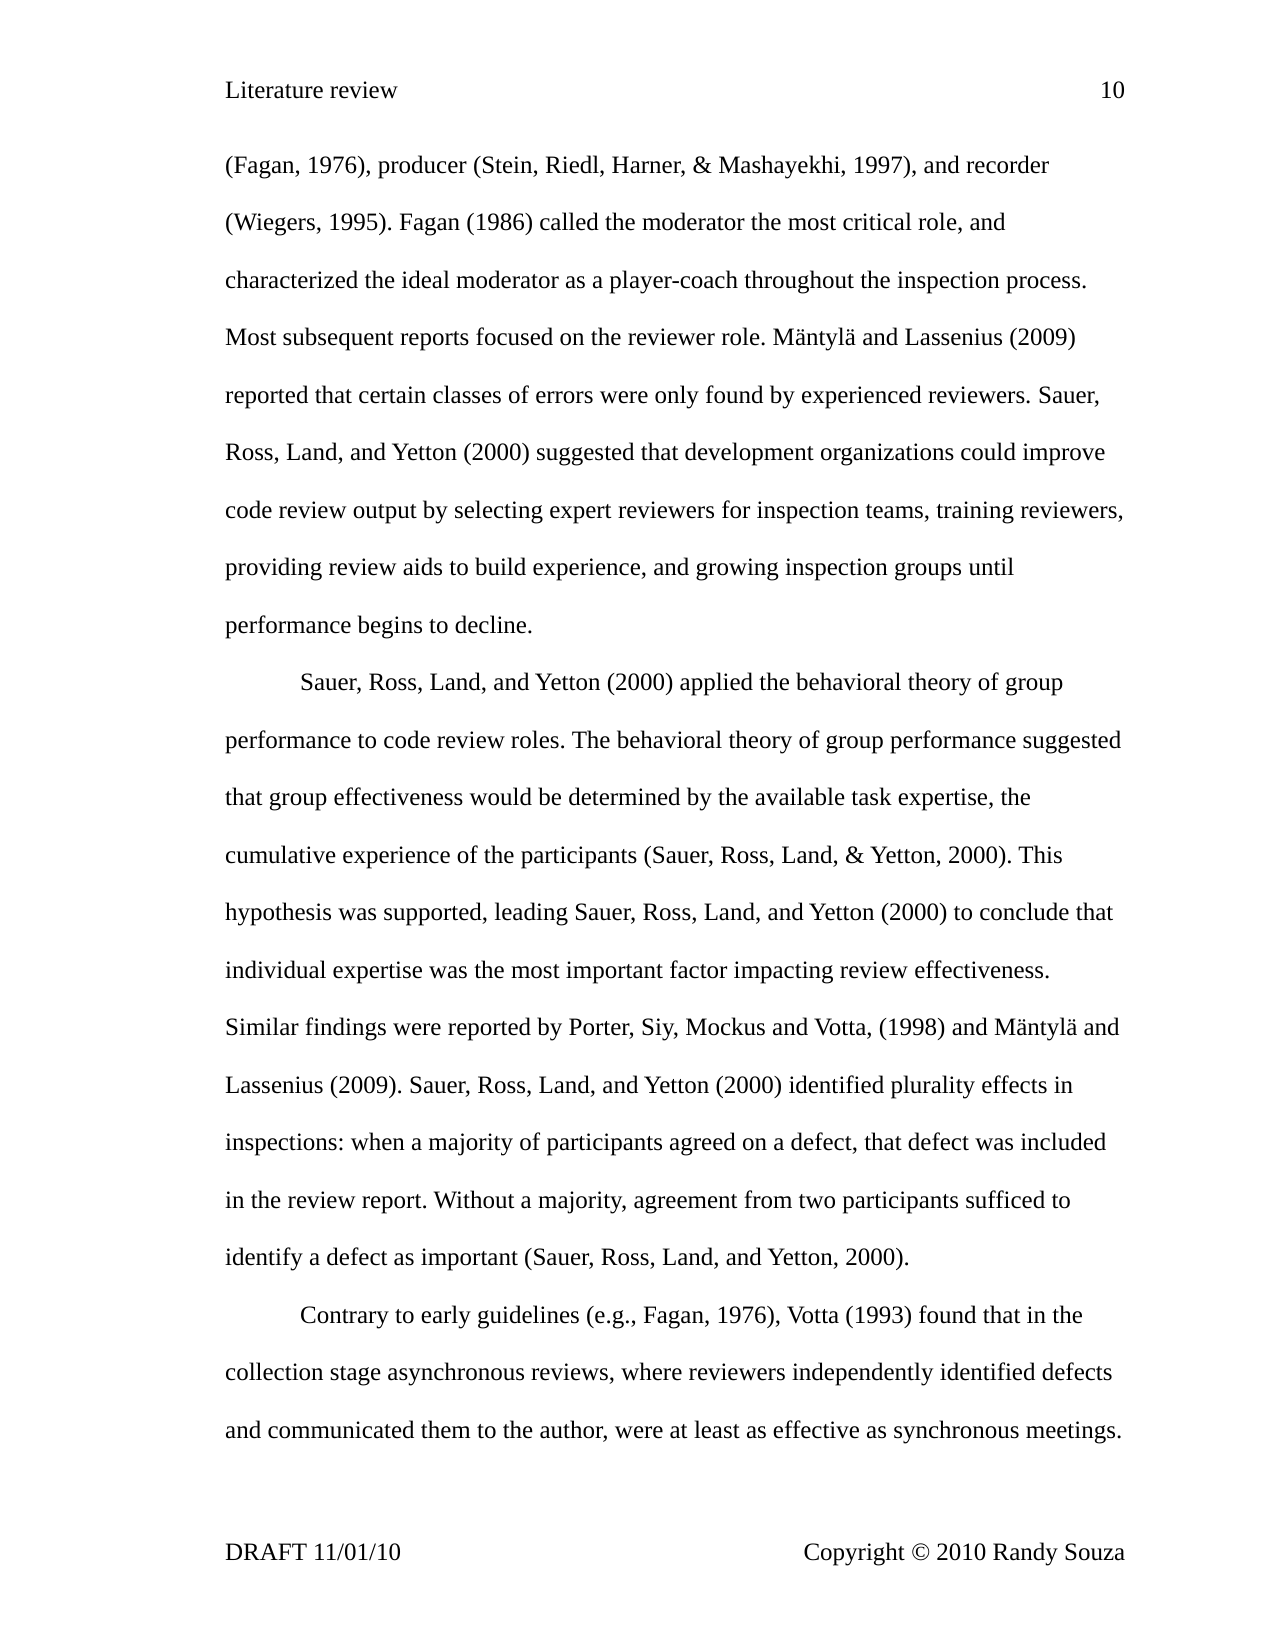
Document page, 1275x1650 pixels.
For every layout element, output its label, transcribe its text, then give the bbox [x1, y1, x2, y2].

text Contrary to early guidelines (e.g., Fagan, 1976), Votta (1993) found that in the collection stage asynchronous reviews, where reviewers independently identified defects and communicated them to the author, were at least as effective as synchronous meetings. [225, 1300, 1125, 1444]
text (Fagan, 1976), producer (Stein, Riedl, Harner, & Mashayekhi, 1997), and recorder (Wiegers, 1995). Fagan (1986) called the moderator the most critical role, and characterized the ideal moderator as a player-coach throughout the inspection process. Most subsequent reports focused on the reviewer role. Mäntylä and Lassenius (2009) reported that certain classes of errors were only found by experienced reviewers. Sauer, Ross, Land, and Yetton (2000) suggested that development organizations could improve code review output by selecting expert reviewers for inspection teams, training reviewers, providing review aids to build experience, and growing inspection groups until performance begins to decline. [225, 150, 1125, 639]
text Sauer, Ross, Land, and Yetton (2000) applied the behavioral theory of group performance to code review roles. The behavioral theory of group performance suggested that group effectiveness would be determined by the available task expertise, the cumulative experience of the participants (Sauer, Ross, Land, & Yetton, 2000). This hypothesis was supported, leading Sauer, Ross, Land, and Yetton (2000) to conclude that individual expertise was the most important factor impacting review effectiveness. Similar findings were reported by Porter, Siy, Mockus and Votta, (1998) and Mäntylä and Lassenius (2009). Sauer, Ross, Land, and Yetton (2000) identified plurality effects in inspections: when a majority of participants agreed on a defect, that defect was included in the review report. Without a majority, agreement from two participants sufficed to identify a defect as important (Sauer, Ross, Land, and Yetton, 2000). [225, 667, 1125, 1271]
